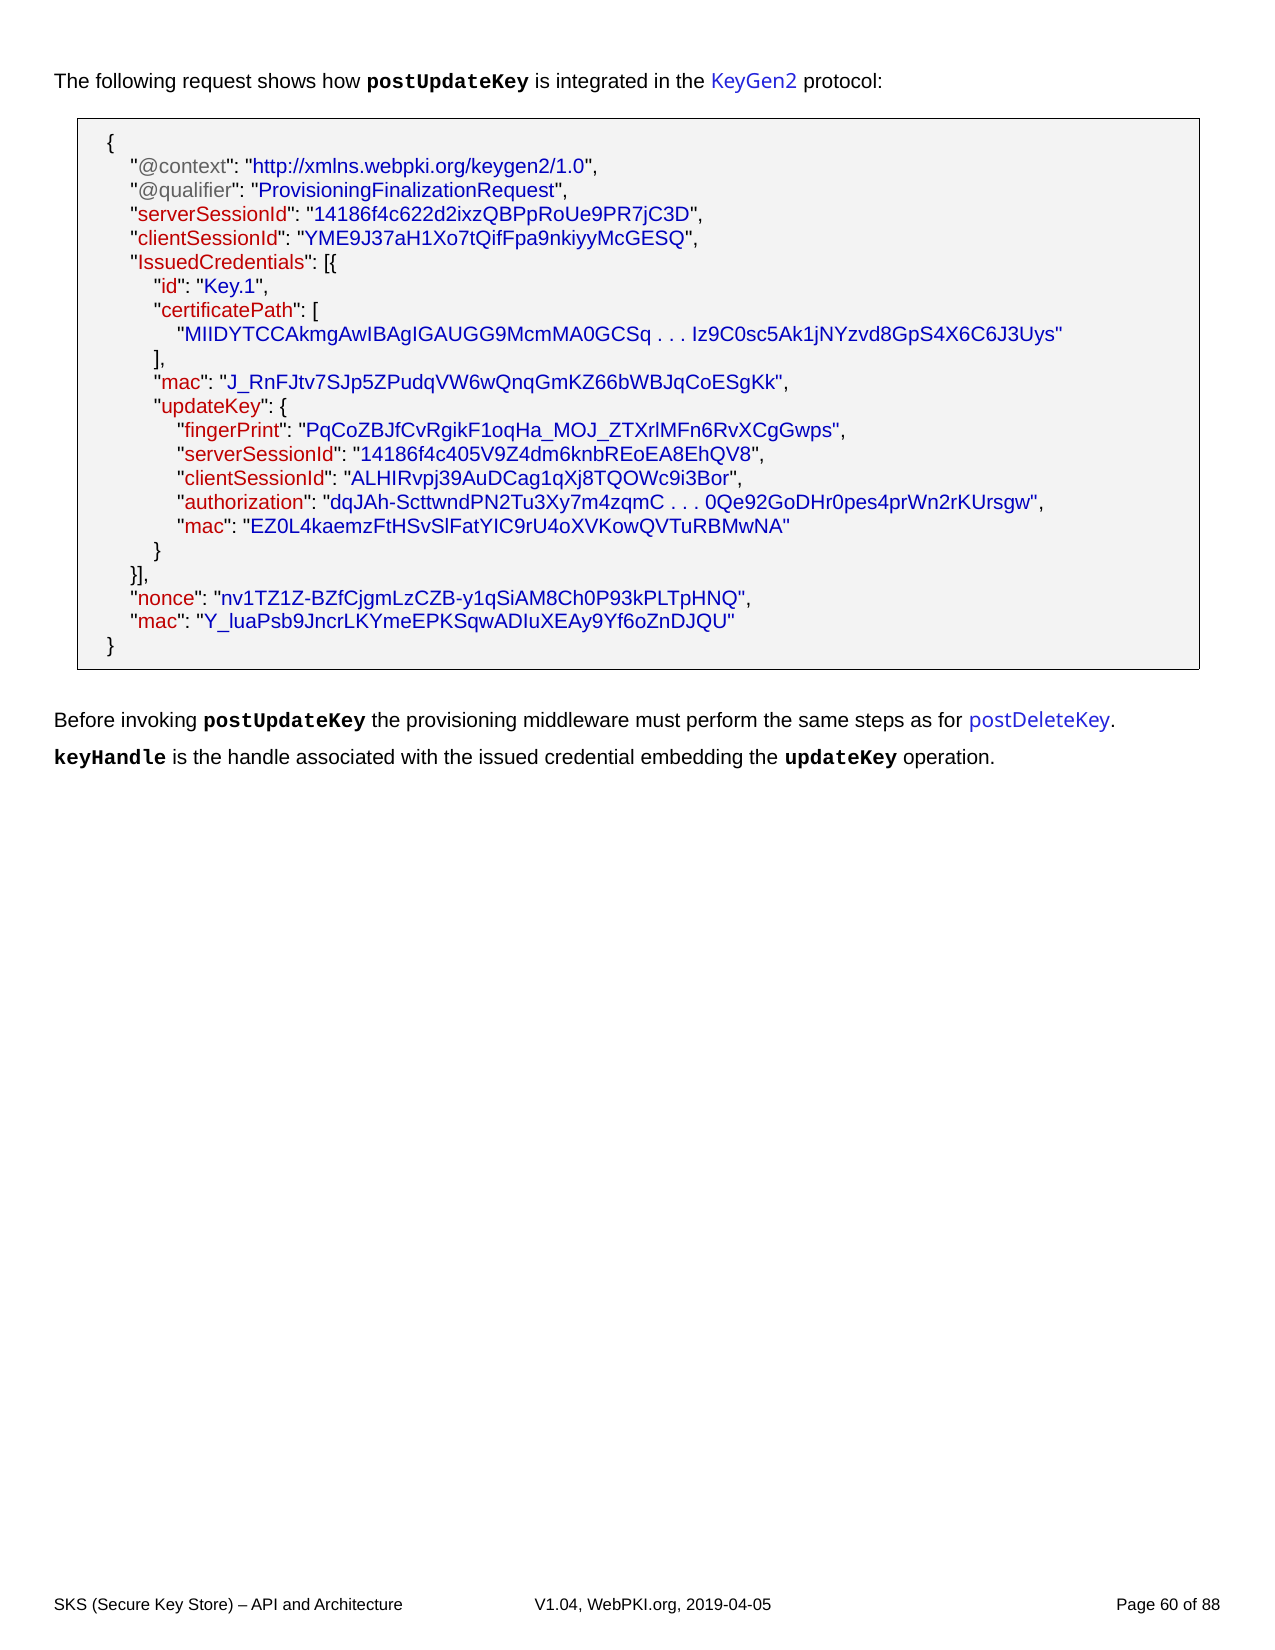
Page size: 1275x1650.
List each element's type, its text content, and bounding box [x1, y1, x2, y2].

text Before invoking postUpdateKey the provisioning middleware must perform the same steps as for postDeleteKey. [54, 705, 1221, 733]
table_header { "@context": "http://xmlns.webpki.org/keygen2/1.0", "@qualifier": "ProvisioningFinalizationRequest", "serverSessionId": "14186f4c622d2ixzQBPpRoUe9PR7jC3D", "clientSessionId": "YME9J37aH1Xo7tQifFpa9nkiyyMcGESQ", "IssuedCredentials": [{ "id": "Key.1", "certificatePath": [ "MIIDYTCCAkmgAwIBAgIGAUGG9McmMA0GCSq . . . Iz9C0sc5Ak1jNYzvd8GpS4X6C6J3Uys" ], "mac": "J_RnFJtv7SJp5ZPudqVW6wQnqGmKZ66bWBJqCoESgKk", "updateKey": { "fingerPrint": "PqCoZBJfCvRgikF1oqHa_MOJ_ZTXrlMFn6RvXCgGwps", "serverSessionId": "14186f4c405V9Z4dm6knbREoEA8EhQV8", "clientSessionId": "ALHIRvpj39AuDCag1qXj8TQOWc9i3Bor", "authorization": "dqJAh-ScttwndPN2Tu3Xy7m4zqmC . . . 0Qe92GoDHr0pes4prWn2rKUrsgw", "mac": "EZ0L4kaemzFtHSvSlFatYIC9rU4oXVKowQVTuRBMwNA" } }], "nonce": "nv1TZ1Z-BZfCjgmLzCZB-y1qSiAM8Ch0P93kPLTpHNQ", "mac": "Y_luaPsb9JncrLKYmeEPKSqwADIuXEAy9Yf6oZnDJQU" } [78, 119, 1199, 669]
text keyHandle is the handle associated with the issued credential embedding the updateKey operation. [54, 745, 1221, 771]
text The following request shows how postUpdateKey is integrated in the KeyGen2 protocol: [54, 66, 1221, 118]
